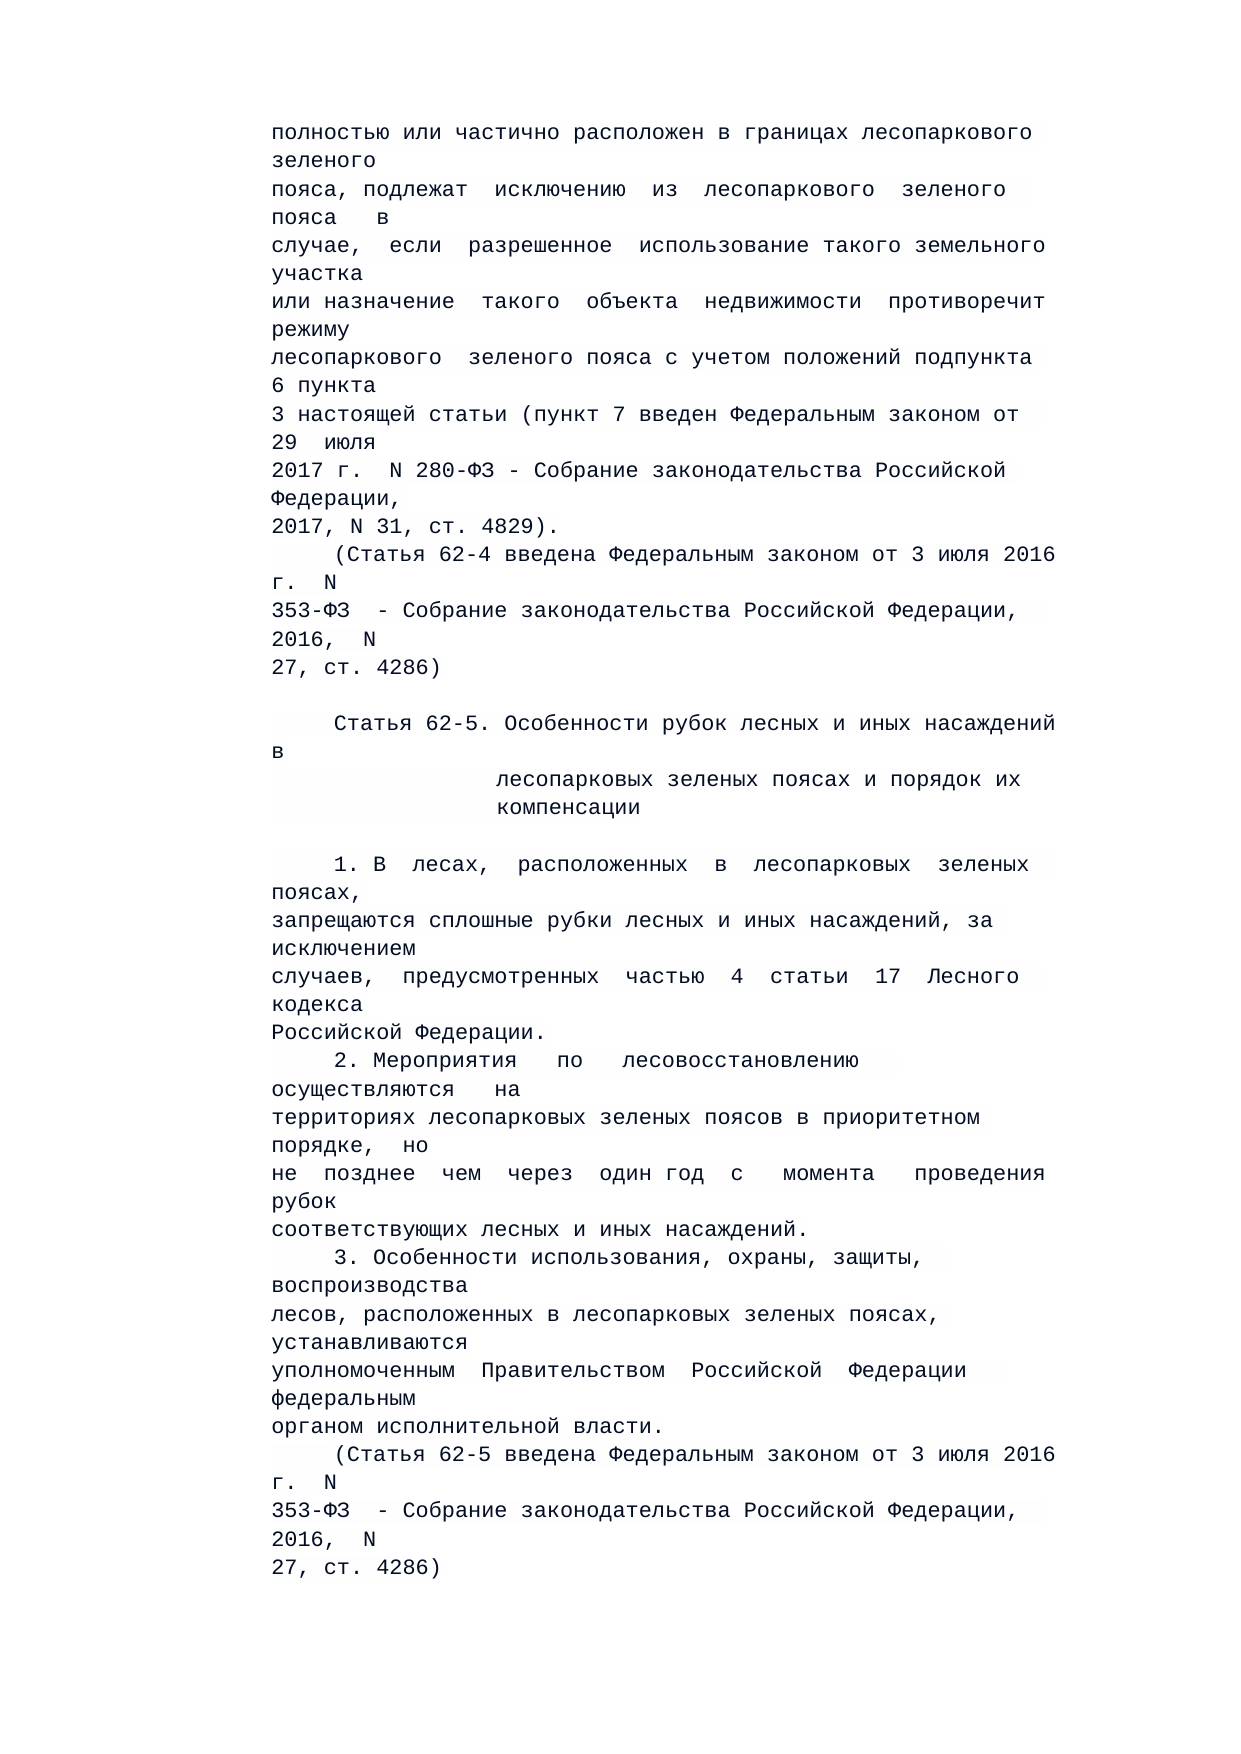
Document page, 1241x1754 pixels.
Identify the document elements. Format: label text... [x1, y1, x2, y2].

text лесопаркового зеленого пояса с учетом положений подпункта 6 пункта [271, 343, 1058, 399]
text территориях лесопарковых зеленых поясов в приоритетном порядке, но [271, 1102, 1058, 1159]
text пояса, подлежат исключению из лесопаркового зеленого пояса в [271, 174, 1058, 231]
text 27, ст. 4286) [271, 1552, 1058, 1581]
text (Статья 62-5 введена Федеральным законом от 3 июля 2016 г. N [271, 1440, 1058, 1496]
text (Статья 62-4 введена Федеральным законом от 3 июля 2016 г. N [271, 540, 1058, 596]
text 1. В лесах, расположенных в лесопарковых зеленых поясах, [271, 849, 1058, 906]
text Статья 62-5. Особенности рубок лесных и иных насаждений в [271, 709, 1058, 765]
text соответствующих лесных и иных насаждений. [271, 1215, 1058, 1243]
text запрещаются сплошные рубки лесных и иных насаждений, за исключением [271, 906, 1058, 962]
text случае, если разрешенное использование такого земельного участка [271, 231, 1058, 287]
text уполномоченным Правительством Российской Федерации федеральным [271, 1356, 1058, 1412]
text лесопарковых зеленых поясах и порядок их [271, 765, 1058, 793]
text 2017 г. N 280-ФЗ - Собрание законодательства Российской Федерации, [271, 456, 1058, 512]
text 353-ФЗ - Собрание законодательства Российской Федерации, 2016, N [271, 1496, 1058, 1552]
text лесов, расположенных в лесопарковых зеленых поясах, устанавливаются [271, 1299, 1058, 1356]
text органом исполнительной власти. [271, 1412, 1058, 1440]
text полностью или частично расположен в границах лесопаркового зеленого [271, 118, 1058, 174]
text Российской Федерации. [271, 1018, 1058, 1046]
text 353-ФЗ - Собрание законодательства Российской Федерации, 2016, N [271, 596, 1058, 652]
text 3 настоящей статьи (пункт 7 введен Федеральным законом от 29 июля [271, 399, 1058, 456]
text 2017, N 31, ст. 4829). [271, 512, 1058, 540]
text 27, ст. 4286) [271, 652, 1058, 681]
text не позднее чем через один год с момента проведения рубок [271, 1159, 1058, 1215]
text 3. Особенности использования, охраны, защиты, воспроизводства [271, 1243, 1058, 1299]
text компенсации [271, 793, 1058, 821]
text 2. Мероприятия по лесовосстановлению осуществляются на [271, 1046, 1058, 1102]
text случаев, предусмотренных частью 4 статьи 17 Лесного кодекса [271, 962, 1058, 1018]
text или назначение такого объекта недвижимости противоречит режиму [271, 287, 1058, 343]
